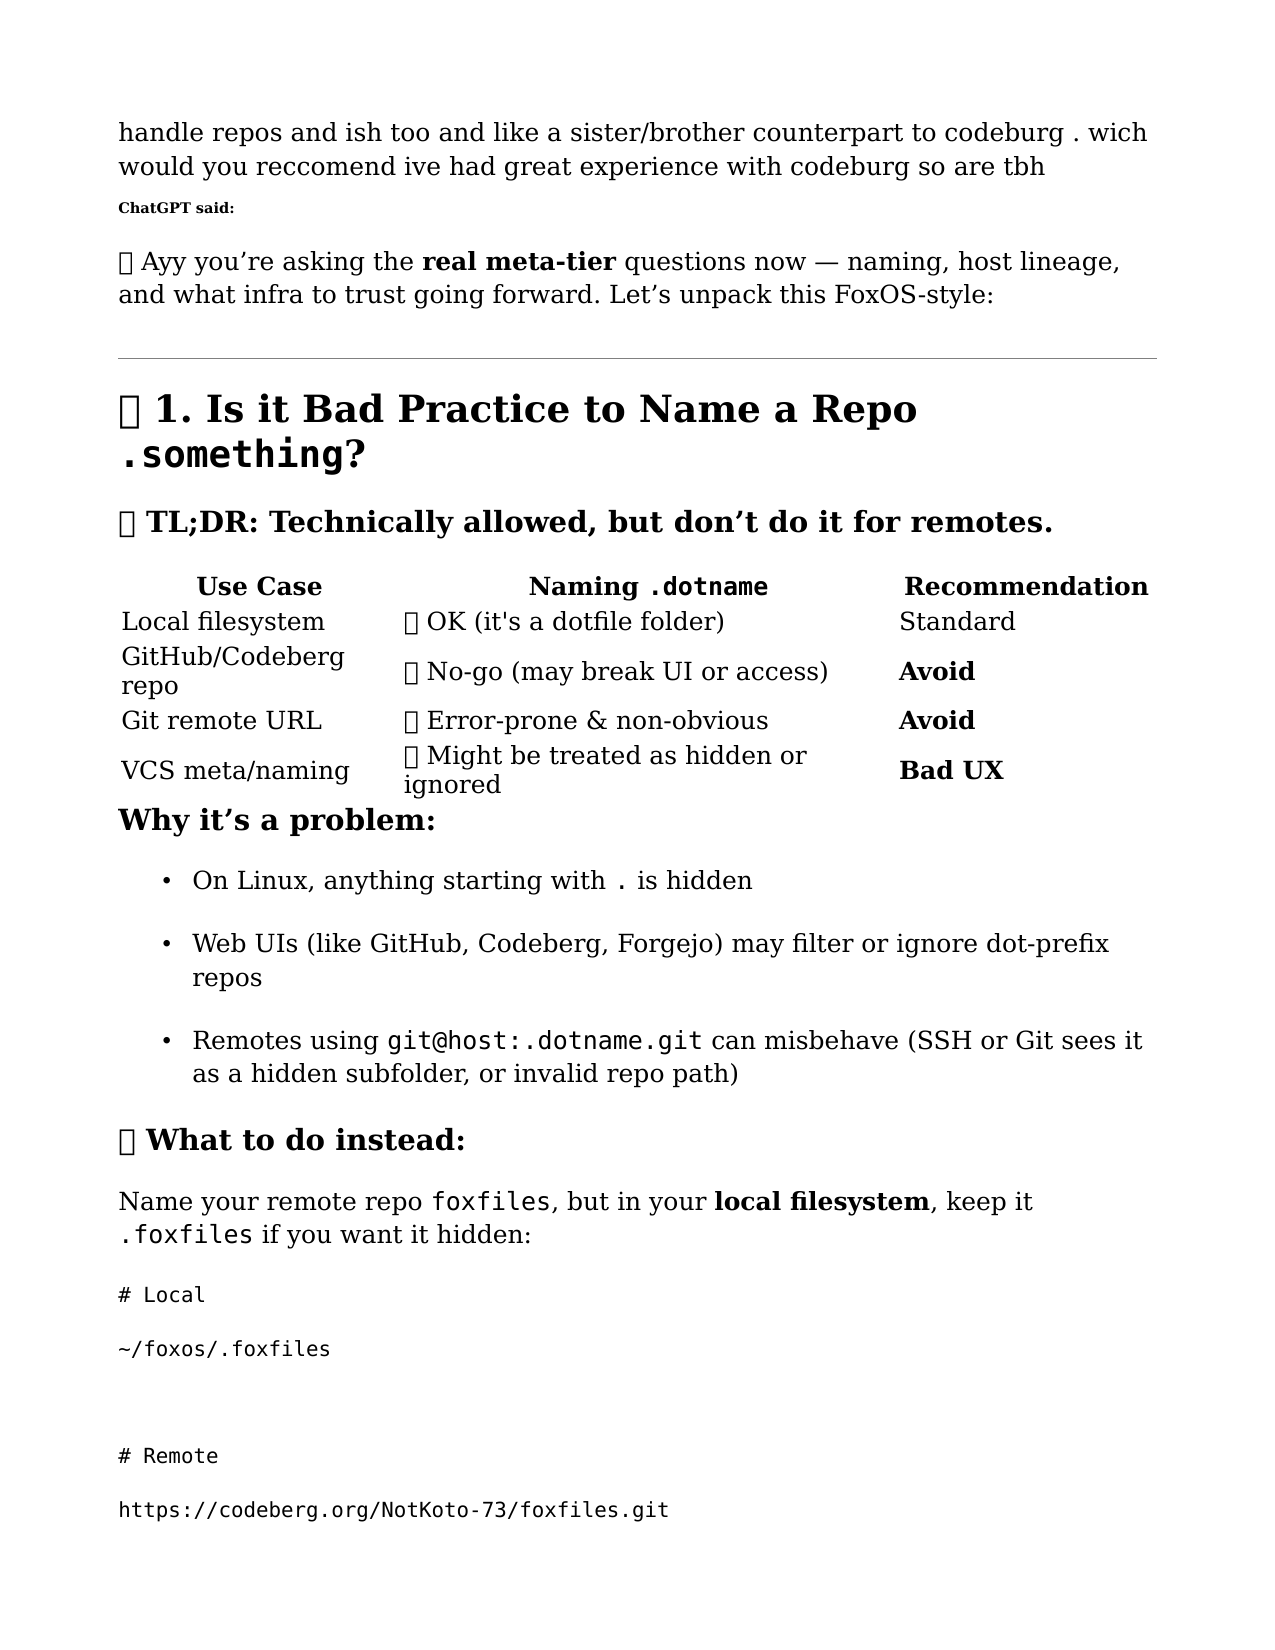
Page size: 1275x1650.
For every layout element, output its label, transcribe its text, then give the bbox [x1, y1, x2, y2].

text 🦊 Ayy you’re asking the real meta-tier questions now — naming, host lineage, and what infra to trust going forward. Let’s unpack this FoxOS-style: [118, 246, 1157, 309]
table_cell Avoid [896, 704, 1157, 739]
table_cell ❌ Error-prone & non-obvious [401, 704, 896, 739]
table_cell Avoid [896, 639, 1157, 703]
table_cell GitHub/Codeberg repo [118, 639, 401, 703]
table_header Recommendation [896, 569, 1157, 604]
subtitle Why it’s a problem: [118, 803, 1157, 837]
subtitle 🌀 1. Is it Bad Practice to Name a Repo .something? [118, 388, 1157, 476]
table_cell Bad UX [896, 739, 1157, 803]
table_cell ✅ OK (it's a dotfile folder) [401, 604, 896, 639]
subtitle 🔥 TL;DR: Technically allowed, but don’t do it for remotes. [118, 505, 1157, 539]
list On Linux, anything starting with . is hidden [162, 867, 1157, 896]
table_cell Standard [896, 604, 1157, 639]
text Name your remote repo foxfiles, but in your local filesystem, keep it .foxfiles if you want it hidden: [118, 1186, 1157, 1249]
text # Local [118, 1283, 1157, 1307]
list Remotes using git@host:.dotname.git can misbehave (SSH or Git sees it as a hidden subfolder, or invalid repo path) [162, 1026, 1157, 1089]
table_cell VCS meta/naming [118, 739, 401, 803]
table_cell ❌ No-go (may break UI or access) [401, 639, 896, 703]
table_header Use Case [118, 569, 401, 604]
subtitle ✅ What to do instead: [118, 1123, 1157, 1157]
text https://codeberg.org/NotKoto-73/foxfiles.git [118, 1498, 1157, 1522]
list Web UIs (like GitHub, Codeberg, Forgejo) may filter or ignore dot-prefix repos [162, 929, 1157, 992]
text handle repos and ish too and like a sister/brother counterpart to codeburg . wich would you reccomend ive had great experience with codeburg so are tbh [118, 118, 1157, 181]
subtitle ChatGPT said: [118, 200, 1157, 217]
table_cell ❌ Might be treated as hidden or ignored [401, 739, 896, 803]
table_header Naming .dotname [401, 569, 896, 604]
text ~/foxos/.foxfiles [118, 1337, 1157, 1361]
text # Remote [118, 1444, 1157, 1469]
table_cell Git remote URL [118, 704, 401, 739]
table_cell Local filesystem [118, 604, 401, 639]
